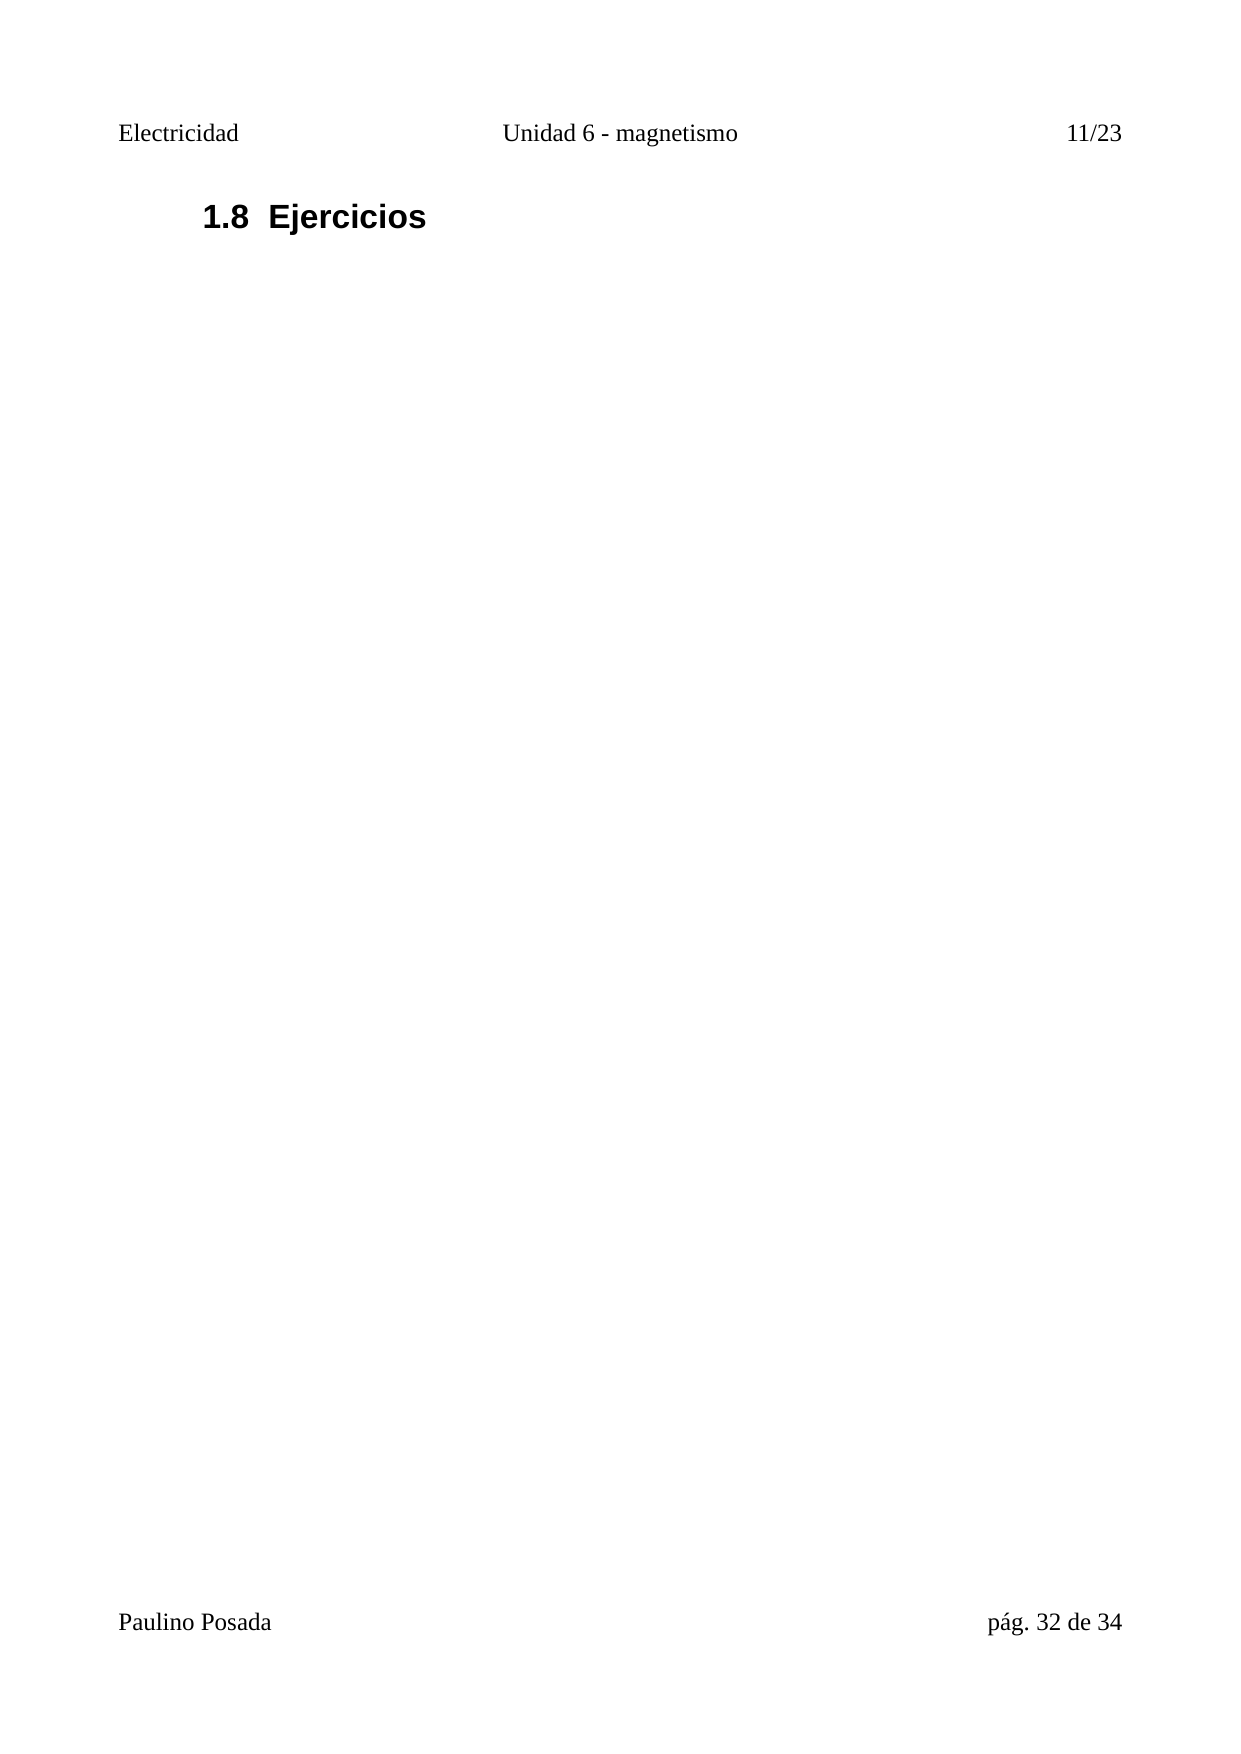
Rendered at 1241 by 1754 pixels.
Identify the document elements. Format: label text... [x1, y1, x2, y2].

subtitle Ejercicios [193, 197, 1122, 236]
